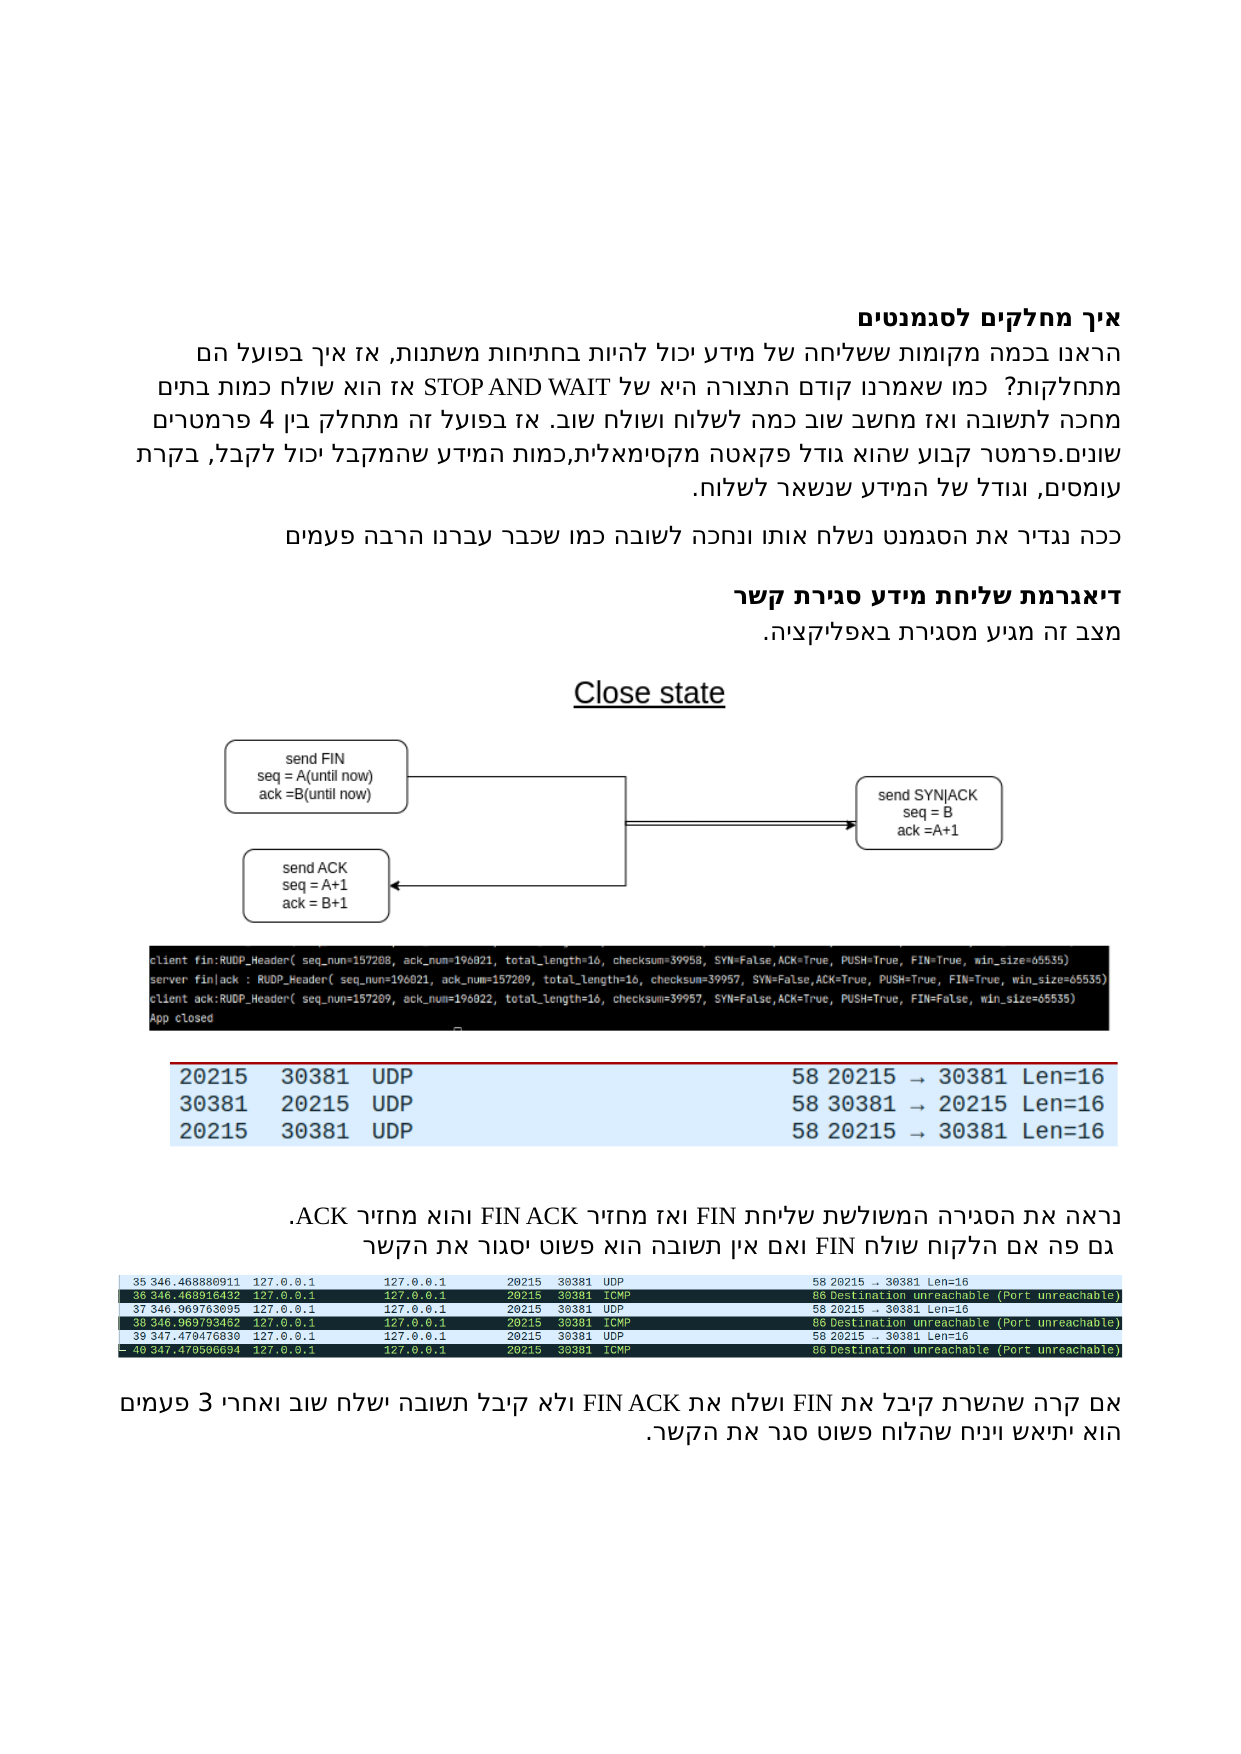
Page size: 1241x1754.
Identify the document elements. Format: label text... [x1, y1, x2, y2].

text גם פה אם הלקוח שולח FIN ואם אין תשובה הוא פשוט יסגור את הקשר [118, 1231, 1122, 1260]
text מצב זה מגיע מסגירת באפליקציה. [118, 617, 1122, 646]
text אם קרה שהשרת קיבל את FIN ושלח את FIN ACK ולא קיבל תשובה ישלח שוב ואחרי 3 פעמים הוא יתיאש ויניח שהלוח פשוט סגר את הקשר. [118, 1388, 1122, 1446]
text נראה את הסגירה המשולשת שליחת FIN ואז מחזיר FIN ACK והוא מחזיר ACK. [118, 1201, 1122, 1231]
picture [170, 1062, 1118, 1149]
text ככה נגדיר את הסגמנט נשלח אותו ונחכה לשובה כמו שכבר עברנו הרבה פעמים [118, 521, 1122, 550]
subtitle איך מחלקים לסגמנטים [118, 303, 1122, 332]
subtitle דיאגרמת שליחת מידע סגירת קשר [118, 582, 1122, 611]
text הראנו בכמה מקומות ששליחה של מידע יכול להיות בחתיחות משתנות, אז איך בפועל הם מתחלקות? כמו שאמרנו קודם התצורה היא של STOP AND WAIT אז הוא שולח כמות בתים מחכה לתשובה ואז מחשב שוב כמה לשלוח ושולח שוב. אז בפועל זה מתחלק בין 4 פרמטרים שונים.פרמטר קבוע שהוא גודל פקאטה מקסימאלית,כמות המידע שהמקבל יכול לקבל, בקרת עומסים, וגודל של המידע שנשאר לשלוח. [118, 338, 1122, 502]
picture [118, 1275, 1123, 1359]
